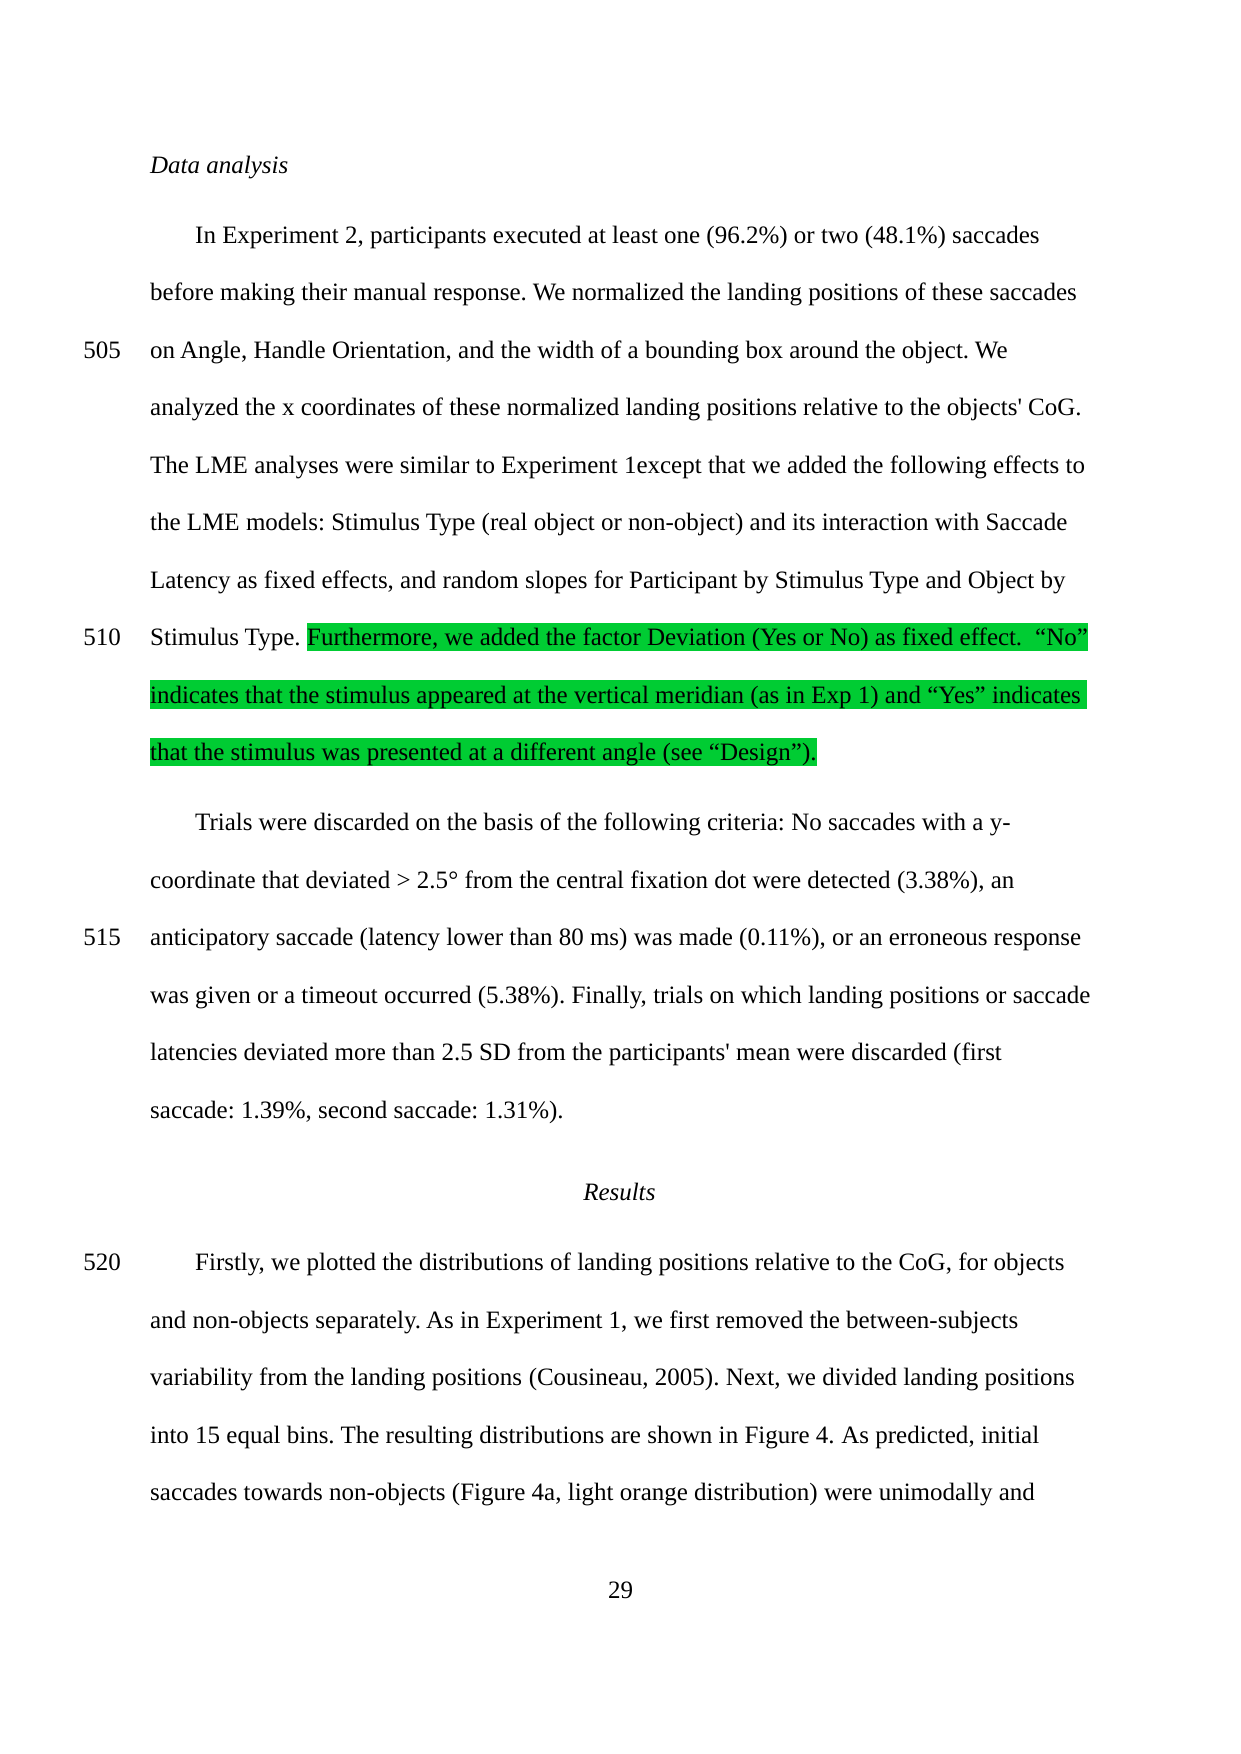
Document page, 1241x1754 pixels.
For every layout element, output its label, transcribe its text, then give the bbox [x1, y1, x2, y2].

subtitle Results [150, 1177, 1091, 1206]
text Firstly, we plotted the distributions of landing positions relative to the CoG, for objects and non-objects separately. As in Experiment 1, we first removed the between-subjects variability from the landing positions (Cousineau, 2005). Next, we divided landing positions into 15 equal bins. The resulting distributions are shown in Figure 4. As predicted, initial saccades towards non-objects (Figure 4a, light orange distribution) were unimodally and [150, 1247, 1091, 1506]
text In Experiment 2, participants executed at least one (96.2%) or two (48.1%) saccades before making their manual response. We normalized the landing positions of these saccades on Angle, Handle Orientation, and the width of a bounding box around the object. We analyzed the x coordinates of these normalized landing positions relative to the objects' CoG. The LME analyses were similar to Experiment 1except that we added the following effects to the LME models: Stimulus Type (real object or non-object) and its interaction with Saccade Latency as fixed effects, and random slopes for Participant by Stimulus Type and Object by Stimulus Type. Furthermore, we added the factor Deviation (Yes or No) as fixed effect. “No” indicates that the stimulus appeared at the vertical meridian (as in Exp 1) and “Yes” indicates that the stimulus was presented at a different angle (see “Design”). [150, 220, 1091, 766]
text Trials were discarded on the basis of the following criteria: No saccades with a y-coordinate that deviated > 2.5° from the central fixation dot were detected (3.38%), an anticipatory saccade (latency lower than 80 ms) was made (0.11%), or an erroneous response was given or a timeout occurred (5.38%). Finally, trials on which landing positions or saccade latencies deviated more than 2.5 SD from the participants' mean were discarded (first saccade: 1.39%, second saccade: 1.31%). [150, 807, 1091, 1124]
subtitle Data analysis [150, 150, 1091, 179]
